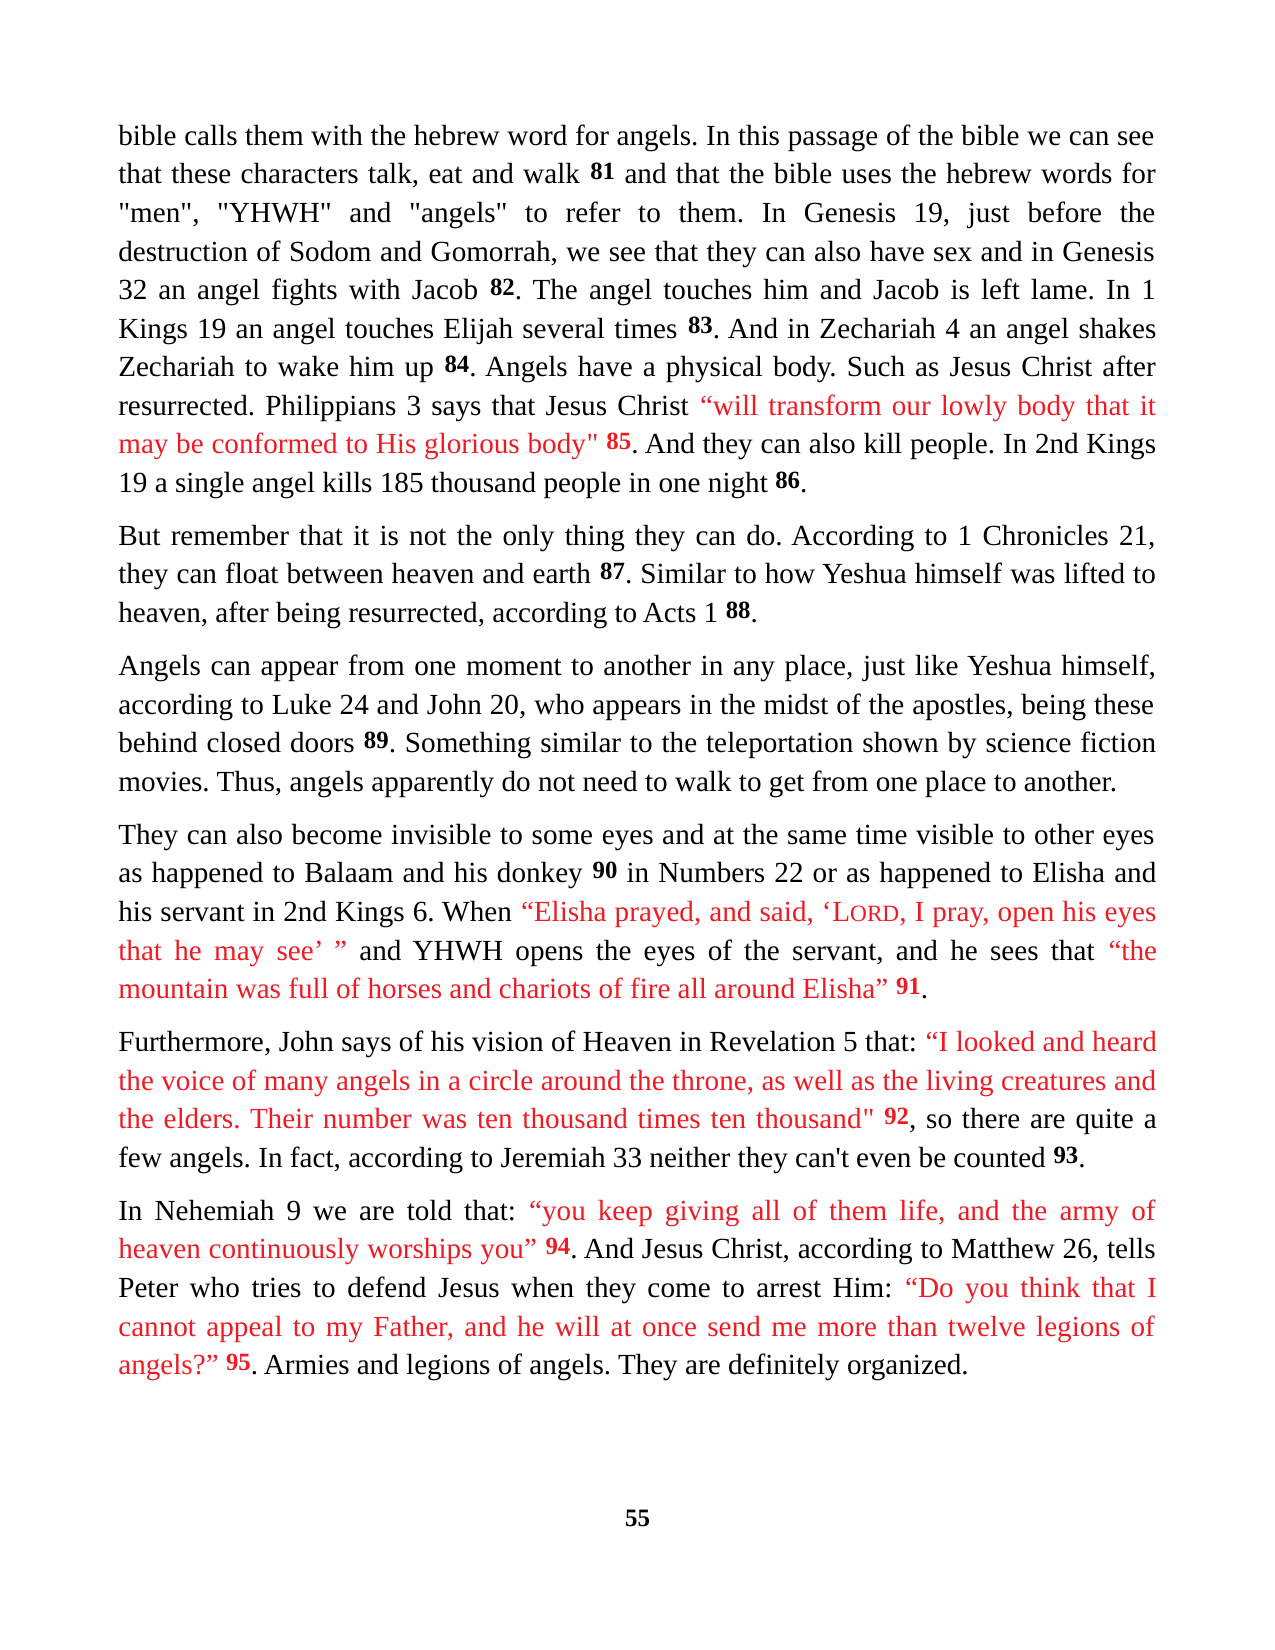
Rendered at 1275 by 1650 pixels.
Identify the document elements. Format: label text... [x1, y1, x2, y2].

text In Nehemiah 9 we are told that: “you keep giving all of them life, and the army of heaven continuously worships you” . And Jesus Christ, according to Matthew 26, tells Peter who tries to defend Jesus when they come to arrest Him: “Do you think that I cannot appeal to my Father, and he will at once send me more than twelve legions of angels?” . Armies and legions of angels. They are definitely organized. [118, 1193, 1157, 1381]
text But remember that it is not the only thing they can do. According to 1 Chronicles 21, they can float between heaven and earth . Similar to how Yeshua himself was lifted to heaven, after being resurrected, according to Acts 1 . [118, 518, 1157, 629]
text They can also become invisible to some eyes and at the same time visible to other eyes as happened to Balaam and his donkey in Numbers 22 or as happened to Elisha and his servant in 2nd Kings 6. When “Elisha prayed, and said, ‘Lord, I pray, open his eyes that he may see’ ” and YHWH opens the eyes of the servant, and he sees that “the mountain was full of horses and chariots of fire all around Elisha” . [118, 817, 1157, 1005]
text Angels can appear from one moment to another in any place, just like Yeshua himself, according to Luke 24 and John 20, who appears in the midst of the apostles, being these behind closed doors . Something similar to the teleportation shown by science fiction movies. Thus, angels apparently do not need to walk to get from one place to another. [118, 648, 1157, 797]
text Furthermore, John says of his vision of Heaven in Revelation 5 that: “I looked and heard the voice of many angels in a circle around the throne, as well as the living creatures and the elders. Their number was ten thousand times ten thousand" , so there are quite a few angels. In fact, according to Jeremiah 33 neither they can't even be counted . [118, 1024, 1157, 1173]
text bible calls them with the hebrew word for angels. In this passage of the bible we can see that these characters talk, eat and walk and that the bible uses the hebrew words for "men", "YHWH" and "angels" to refer to them. In Genesis 19, just before the destruction of Sodom and Gomorrah, we see that they can also have sex and in Genesis 32 an angel fights with Jacob . The angel touches him and Jacob is left lame. In 1 Kings 19 an angel touches Elijah several times . And in Zechariah 4 an angel shakes Zechariah to wake him up . Angels have a physical body. Such as Jesus Christ after resurrected. Philippians 3 says that Jesus Christ “will transform our lowly body that it may be conformed to His glorious body" . And they can also kill people. In 2nd Kings 19 a single angel kills 185 thousand people in one night . [118, 118, 1157, 498]
